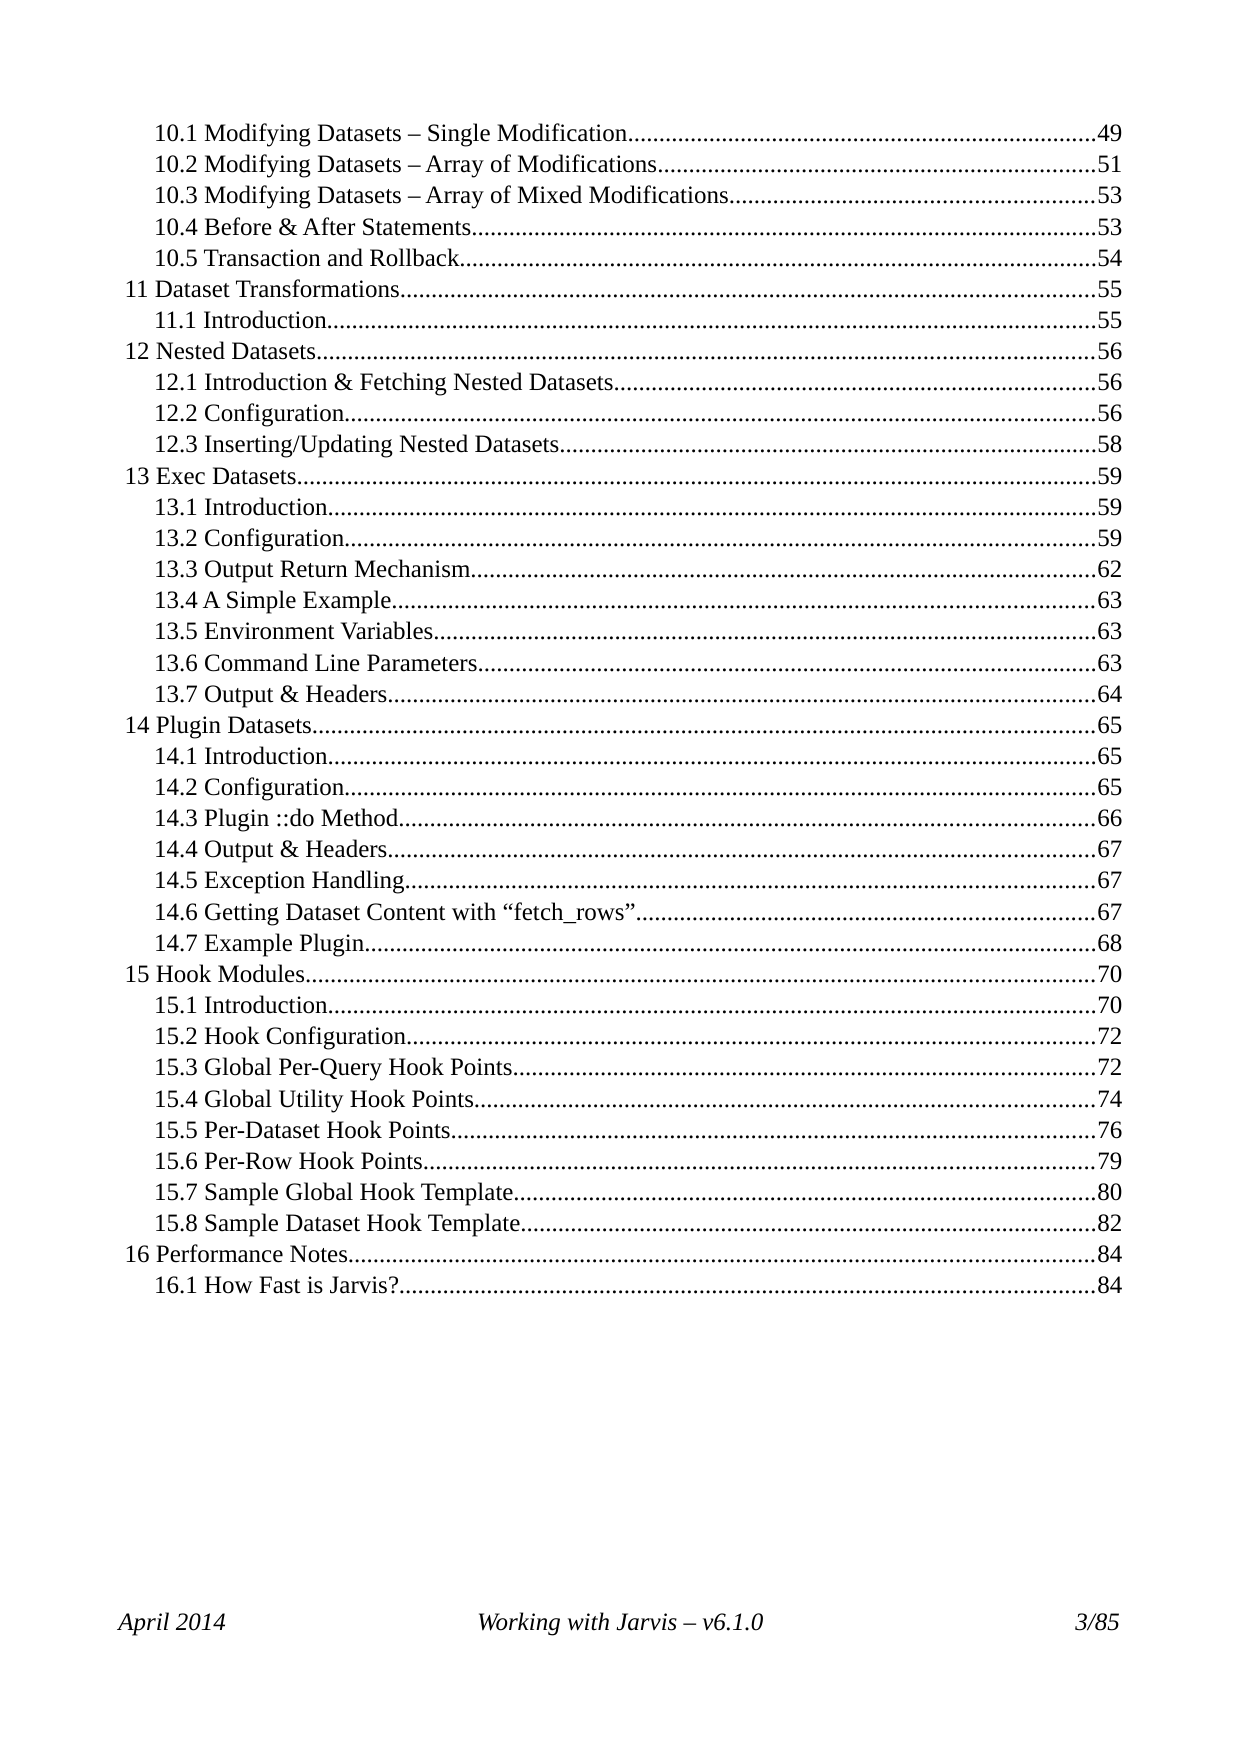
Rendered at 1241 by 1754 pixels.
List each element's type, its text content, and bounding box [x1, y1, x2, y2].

text 14.6 Getting Dataset Content with “fetch_rows”. 67 [148, 897, 1122, 926]
text 12.2 Configuration 56 [148, 398, 1122, 427]
text 15.2 Hook Configuration 72 [148, 1021, 1122, 1050]
text 14.7 Example Plugin 68 [148, 928, 1122, 957]
text 14.3 Plugin ::do Method 66 [148, 803, 1122, 832]
text 12 Nested Datasets 56 [118, 336, 1122, 365]
text 15.7 Sample Global Hook Template 80 [148, 1177, 1122, 1206]
text 15.8 Sample Dataset Hook Template 82 [148, 1208, 1122, 1237]
text 16 Performance Notes 84 [118, 1239, 1122, 1268]
text 16.1 How Fast is Jarvis? 84 [148, 1271, 1122, 1299]
text 14 Plugin Datasets 65 [118, 710, 1122, 739]
text 13.4 A Simple Example 63 [148, 585, 1122, 614]
text 12.1 Introduction & Fetching Nested Datasets 56 [148, 367, 1122, 396]
text 15.3 Global Per-Query Hook Points 72 [148, 1052, 1122, 1081]
text 13.2 Configuration 59 [148, 523, 1122, 552]
text 11 Dataset Transformations 55 [118, 274, 1122, 303]
text 15.5 Per-Dataset Hook Points 76 [148, 1115, 1122, 1143]
text 13.6 Command Line Parameters 63 [148, 648, 1122, 676]
text 15.6 Per-Row Hook Points 79 [148, 1146, 1122, 1175]
text 13.3 Output Return Mechanism 62 [148, 554, 1122, 583]
text 14.4 Output & Headers 67 [148, 834, 1122, 863]
text 11.1 Introduction 55 [148, 305, 1122, 334]
text 12.3 Inserting/Updating Nested Datasets 58 [148, 429, 1122, 458]
text 13 Exec Datasets 59 [118, 461, 1122, 489]
text 10.2 Modifying Datasets – Array of Modifications 51 [148, 149, 1122, 178]
text 13.7 Output & Headers 64 [148, 679, 1122, 707]
text 10.4 Before & After Statements 53 [148, 212, 1122, 240]
text 13.5 Environment Variables 63 [148, 616, 1122, 645]
text 14.5 Exception Handling 67 [148, 866, 1122, 894]
text 14.2 Configuration 65 [148, 772, 1122, 801]
text 14.1 Introduction 65 [148, 741, 1122, 770]
text 10.5 Transaction and Rollback 54 [148, 243, 1122, 271]
text 10.1 Modifying Datasets – Single Modification 49 [148, 118, 1122, 147]
text 15.4 Global Utility Hook Points 74 [148, 1084, 1122, 1112]
text 13.1 Introduction 59 [148, 492, 1122, 521]
text 15.1 Introduction 70 [148, 990, 1122, 1019]
text 10.3 Modifying Datasets – Array of Mixed Modifications 53 [148, 180, 1122, 209]
text 15 Hook Modules 70 [118, 959, 1122, 988]
